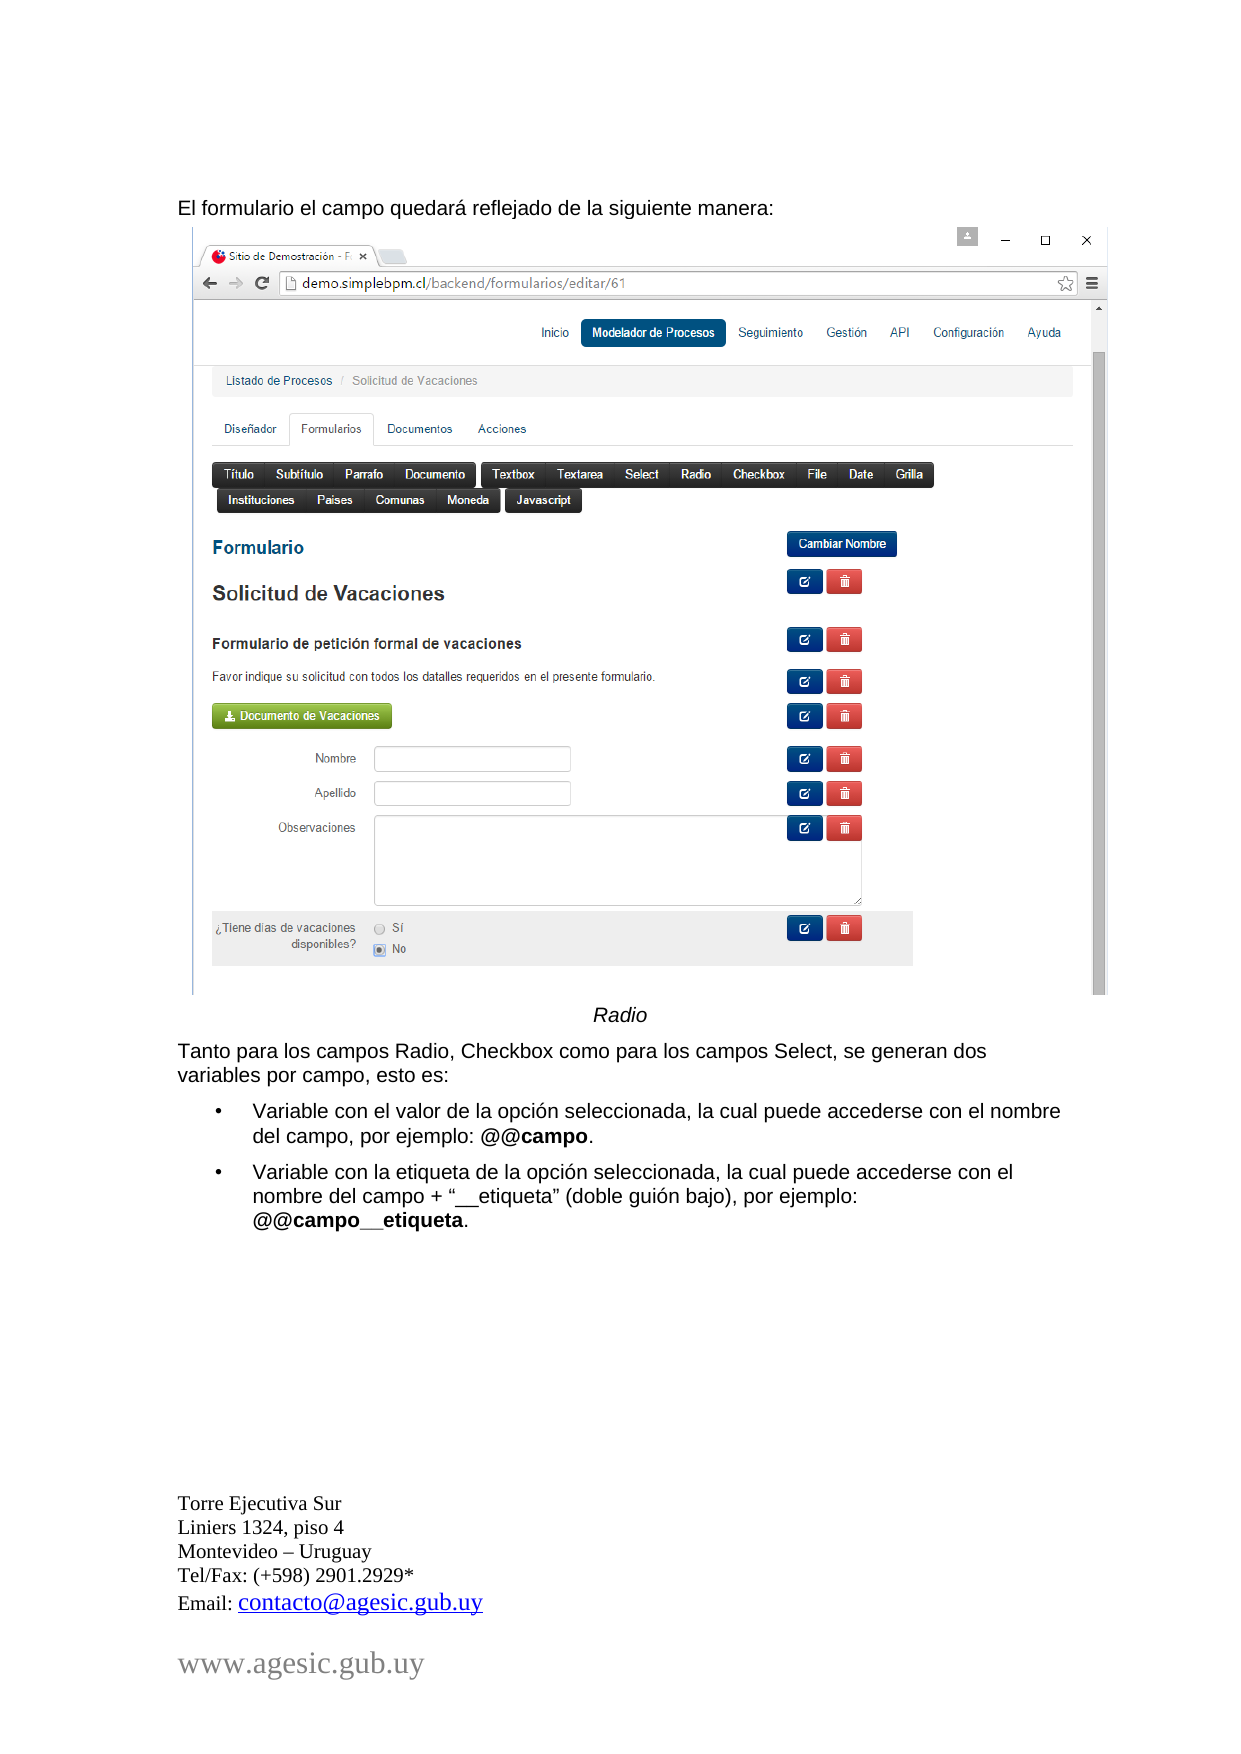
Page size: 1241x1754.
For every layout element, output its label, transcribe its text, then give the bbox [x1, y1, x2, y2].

list Variable con la etiqueta de la opción seleccionada, la cual puede accederse con el nombre del campo + “__etiqueta” (doble guión bajo), por ejemplo: @@campo__etiqueta. [215, 1160, 1063, 1232]
text Radio [177, 1002, 1063, 1026]
picture [192, 227, 1108, 995]
list Variable con el valor de la opción seleccionada, la cual puede accederse con el nombre del campo, por ejemplo: @@campo. [215, 1099, 1063, 1147]
text Tanto para los campos Radio, Checkbox como para los campos Select, se generan dos variables por campo, esto es: [177, 1039, 1063, 1087]
text El formulario el campo quedará reflejado de la siguiente manera: [177, 196, 1063, 219]
